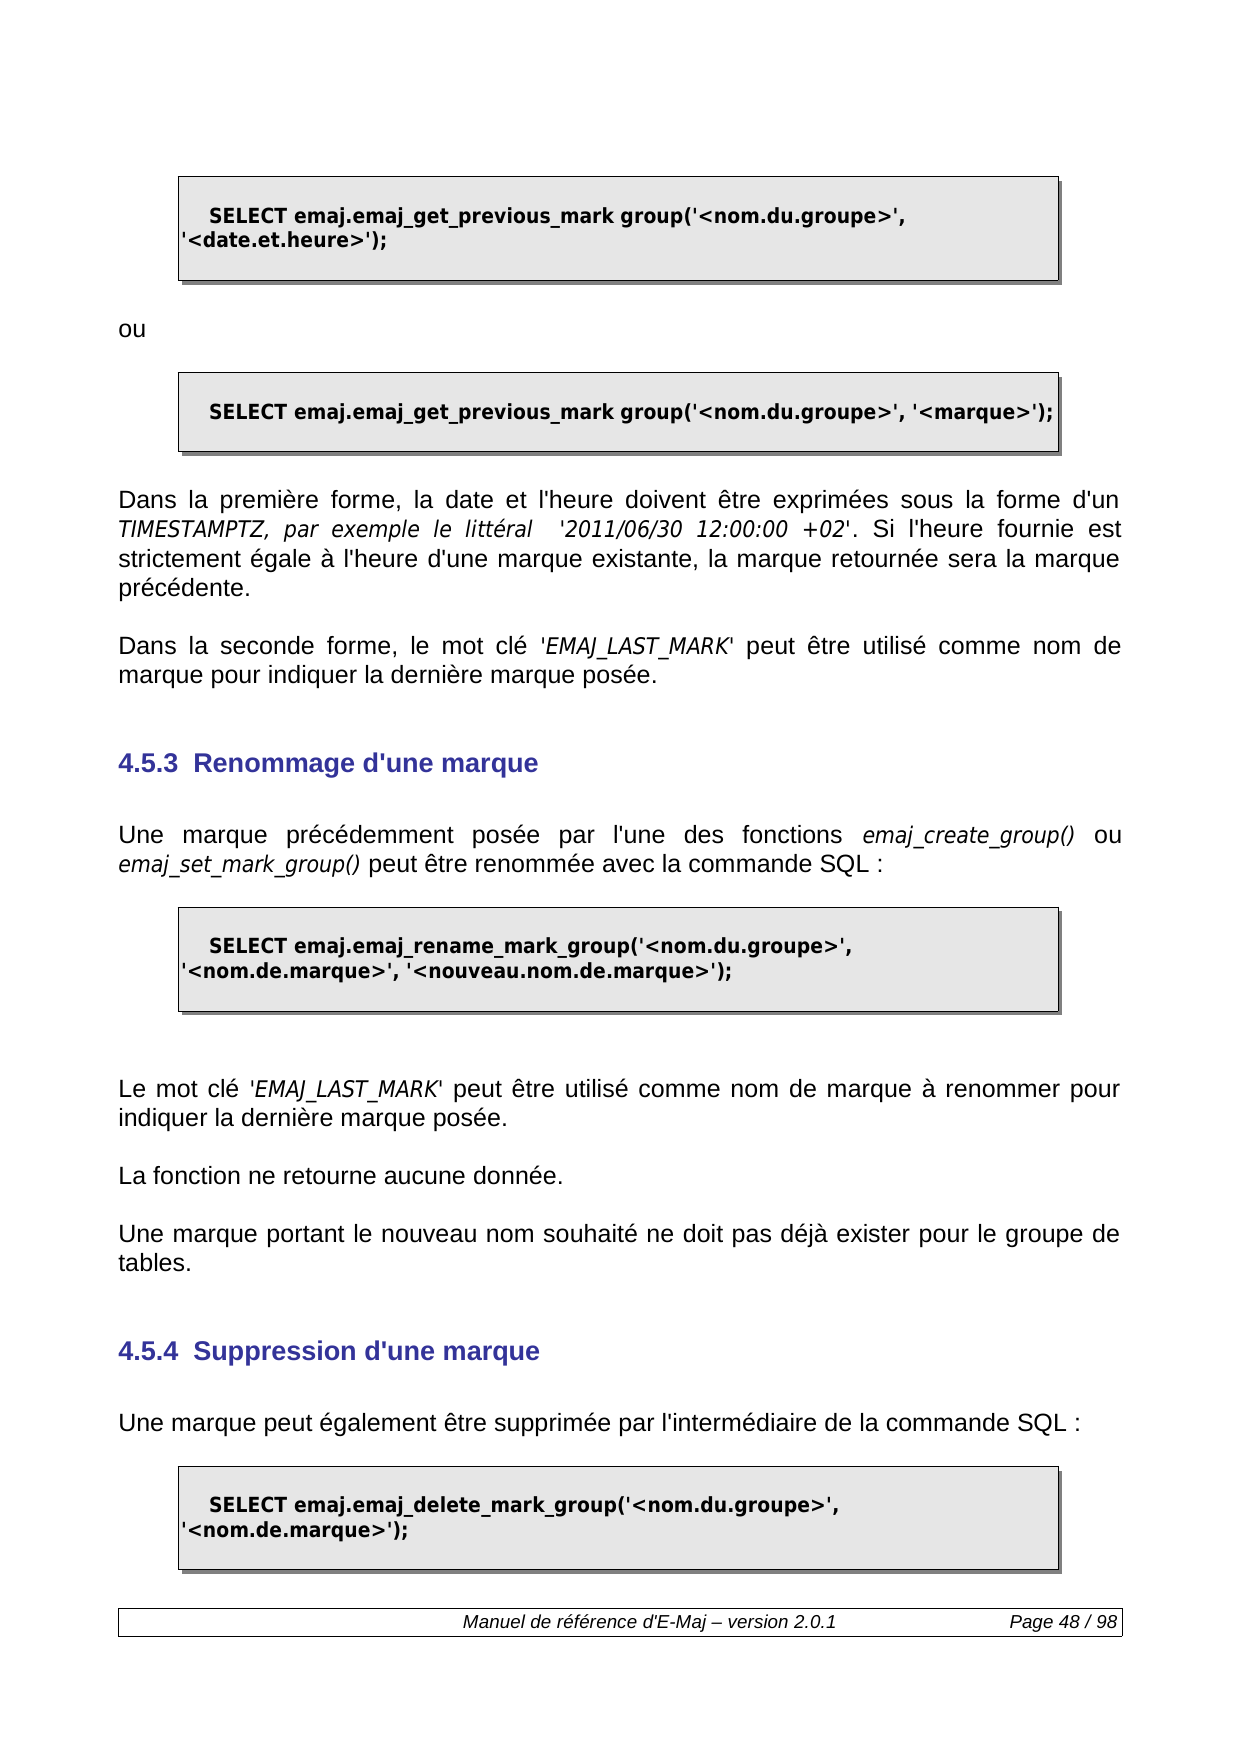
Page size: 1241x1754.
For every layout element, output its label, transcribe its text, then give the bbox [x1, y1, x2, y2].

text ou [118, 314, 1122, 343]
text Une marque peut également être supprimée par l'intermédiaire de la commande SQL : [118, 1408, 1122, 1437]
text SELECT emaj.emaj_get_previous_mark group('<nom.du.groupe>', '<date.et.heure>'); [179, 201, 1058, 250]
text SELECT emaj.emaj_get_previous_mark group('<nom.du.groupe>', '<marque>'); [179, 397, 1058, 421]
subtitle Suppression d'une marque [118, 1335, 1122, 1366]
text La fonction ne retourne aucune donnée. [118, 1161, 1122, 1190]
text Le mot clé 'EMAJ_LAST_MARK' peut être utilisé comme nom de marque à renommer pour indiquer la dernière marque posée. [118, 1073, 1122, 1132]
text Dans la seconde forme, le mot clé 'EMAJ_LAST_MARK' peut être utilisé comme nom de marque pour indiquer la dernière marque posée. [118, 631, 1122, 689]
text SELECT emaj.emaj_rename_mark_group('<nom.du.groupe>', '<nom.de.marque>', '<nouveau.nom.de.marque>'); [179, 931, 1058, 980]
text Une marque précédemment posée par l'une des fonctions emaj_create_group() ou emaj_set_mark_group() peut être renommée avec la commande SQL : [118, 819, 1122, 878]
text Une marque portant le nouveau nom souhaité ne doit pas déjà exister pour le groupe de tables. [118, 1219, 1122, 1277]
text Dans la première forme, la date et l'heure doivent être exprimées sous la forme d'un TIMESTAMPTZ, par exemple le littéral '2011/06/30 12:00:00 +02'. Si l'heure fournie est strictement égale à l'heure d'une marque existante, la marque retournée sera la marque précédente. [118, 485, 1122, 602]
subtitle Renommage d'une marque [118, 747, 1122, 778]
text SELECT emaj.emaj_delete_mark_group('<nom.du.groupe>', '<nom.de.marque>'); [179, 1490, 1058, 1539]
